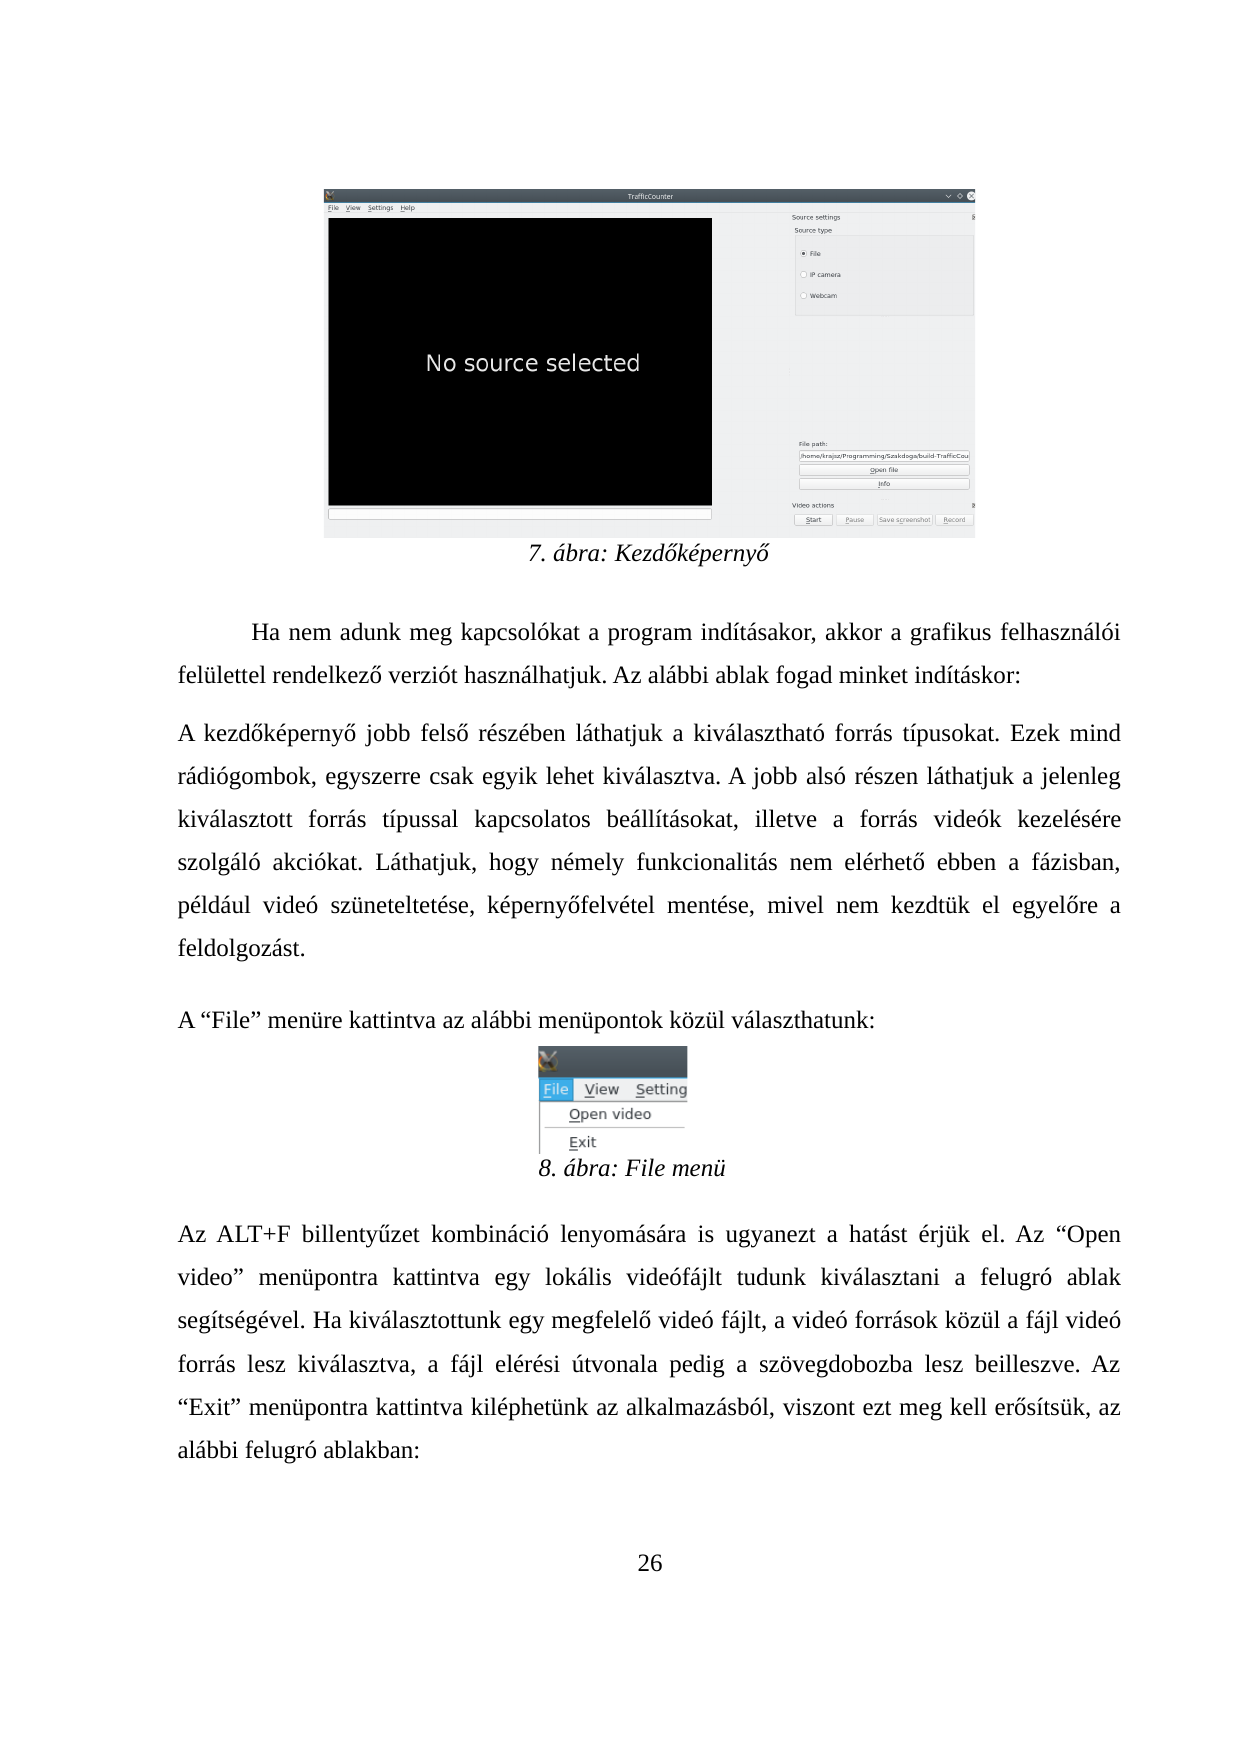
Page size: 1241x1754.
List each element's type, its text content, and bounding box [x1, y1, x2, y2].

text Ha nem adunk meg kapcsolókat a program indításakor, akkor a grafikus felhasználói felülettel rendelkező verziót használhatjuk. Az alábbi ablak fogad minket indításkor: [177, 177, 1122, 689]
text A kezdőképernyő jobb felső részében láthatjuk a kiválasztható forrás típusokat. Ezek mind rádiógombok, egyszerre csak egyik lehet kiválasztva. A jobb alsó részen láthatjuk a jelenleg kiválasztott forrás típussal kapcsolatos beállításokat, illetve a forrás videók kezelésére szolgáló akciókat. Láthatjuk, hogy némely funkcionalitás nem elérhető ebben a fázisban, például videó szüneteltetése, képernyőfelvétel mentése, mivel nem kezdtük el egyelőre a feldolgozást. [177, 718, 1122, 962]
text Az ALT+F billentyűzet kombináció lenyomására is ugyanezt a hatást érjük el. Az “Open video” menüpontra kattintva egy lokális videófájlt tudunk kiválasztani a felugró ablak segítségével. Ha kiválasztottunk egy megfelelő videó fájlt, a videó források közül a fájl videó forrás lesz kiválasztva, a fájl elérési útvonala pedig a szövegdobozba lesz beilleszve. Az “Exit” menüpontra kattintva kiléphetünk az alkalmazásból, viszont ezt meg kell erősítsük, az alábbi felugró ablakban: [177, 1219, 1122, 1464]
picture [323, 189, 976, 538]
text 7. ábra: Kezdőképernyő [247, 538, 1052, 567]
text 8. ábra: File menü [538, 1154, 761, 1182]
text A “File” menüre kattintva az alábbi menüpontok közül választhatunk: [177, 1005, 1122, 1034]
picture [538, 1046, 688, 1154]
